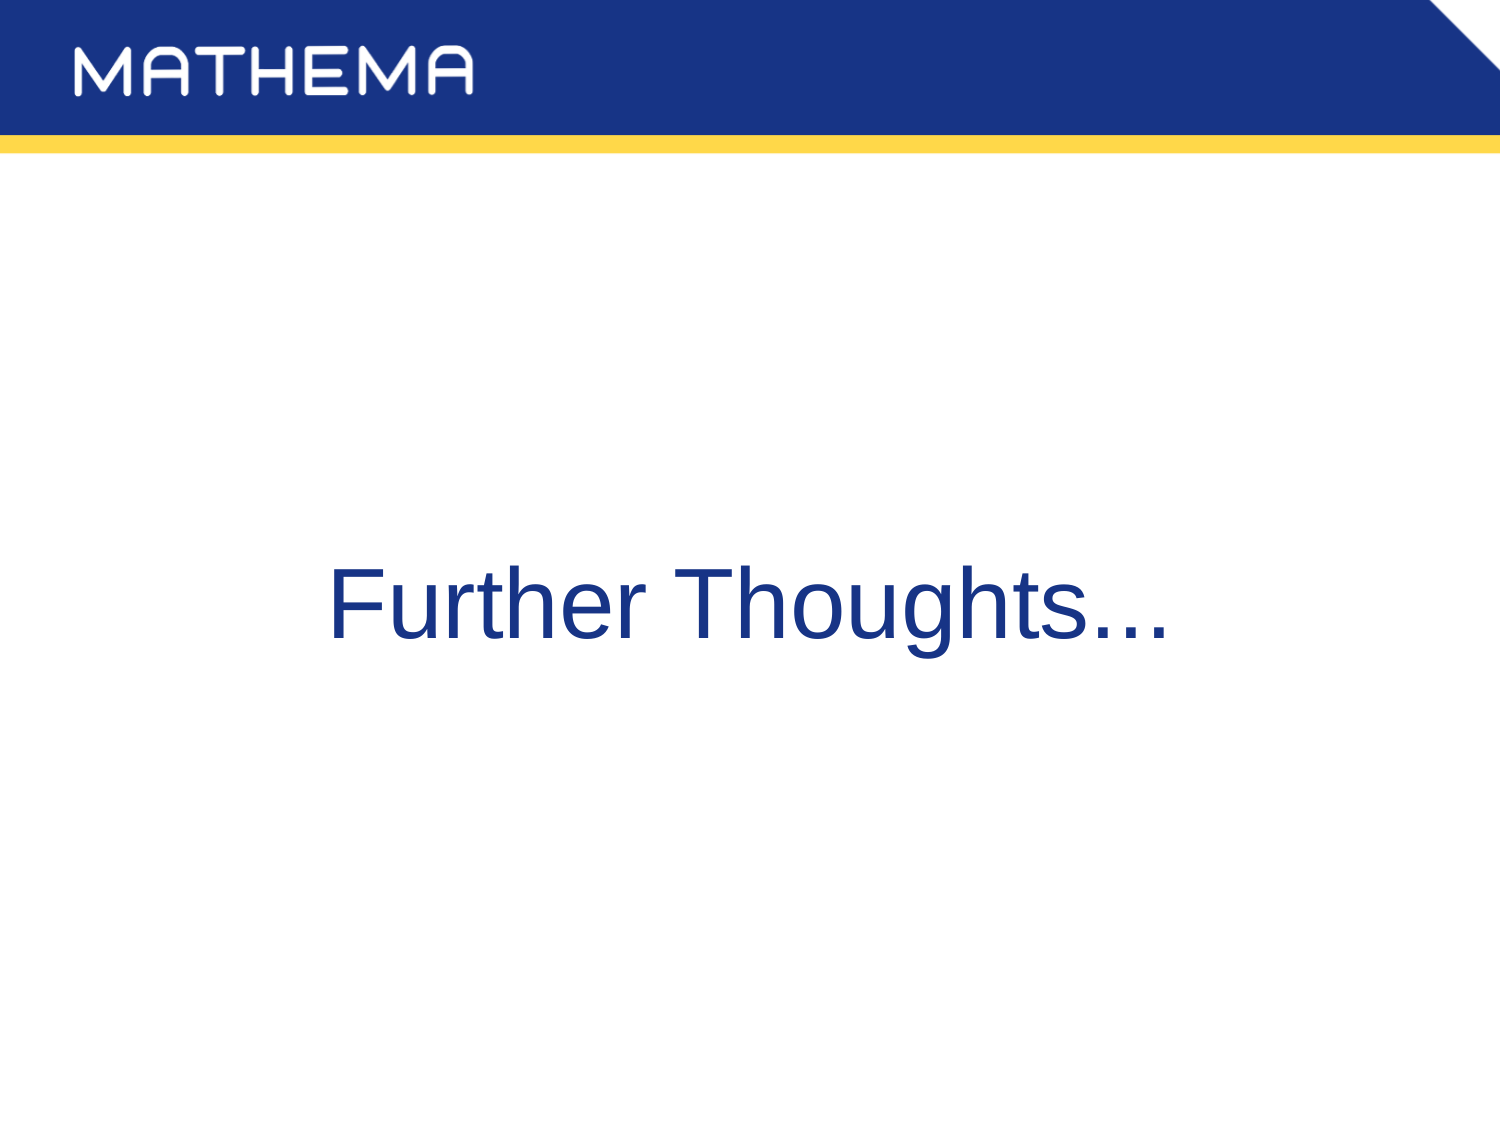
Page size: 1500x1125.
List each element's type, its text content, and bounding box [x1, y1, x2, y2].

subtitle Further Thoughts... [75, 229, 1426, 978]
picture [0, 0, 1500, 1125]
